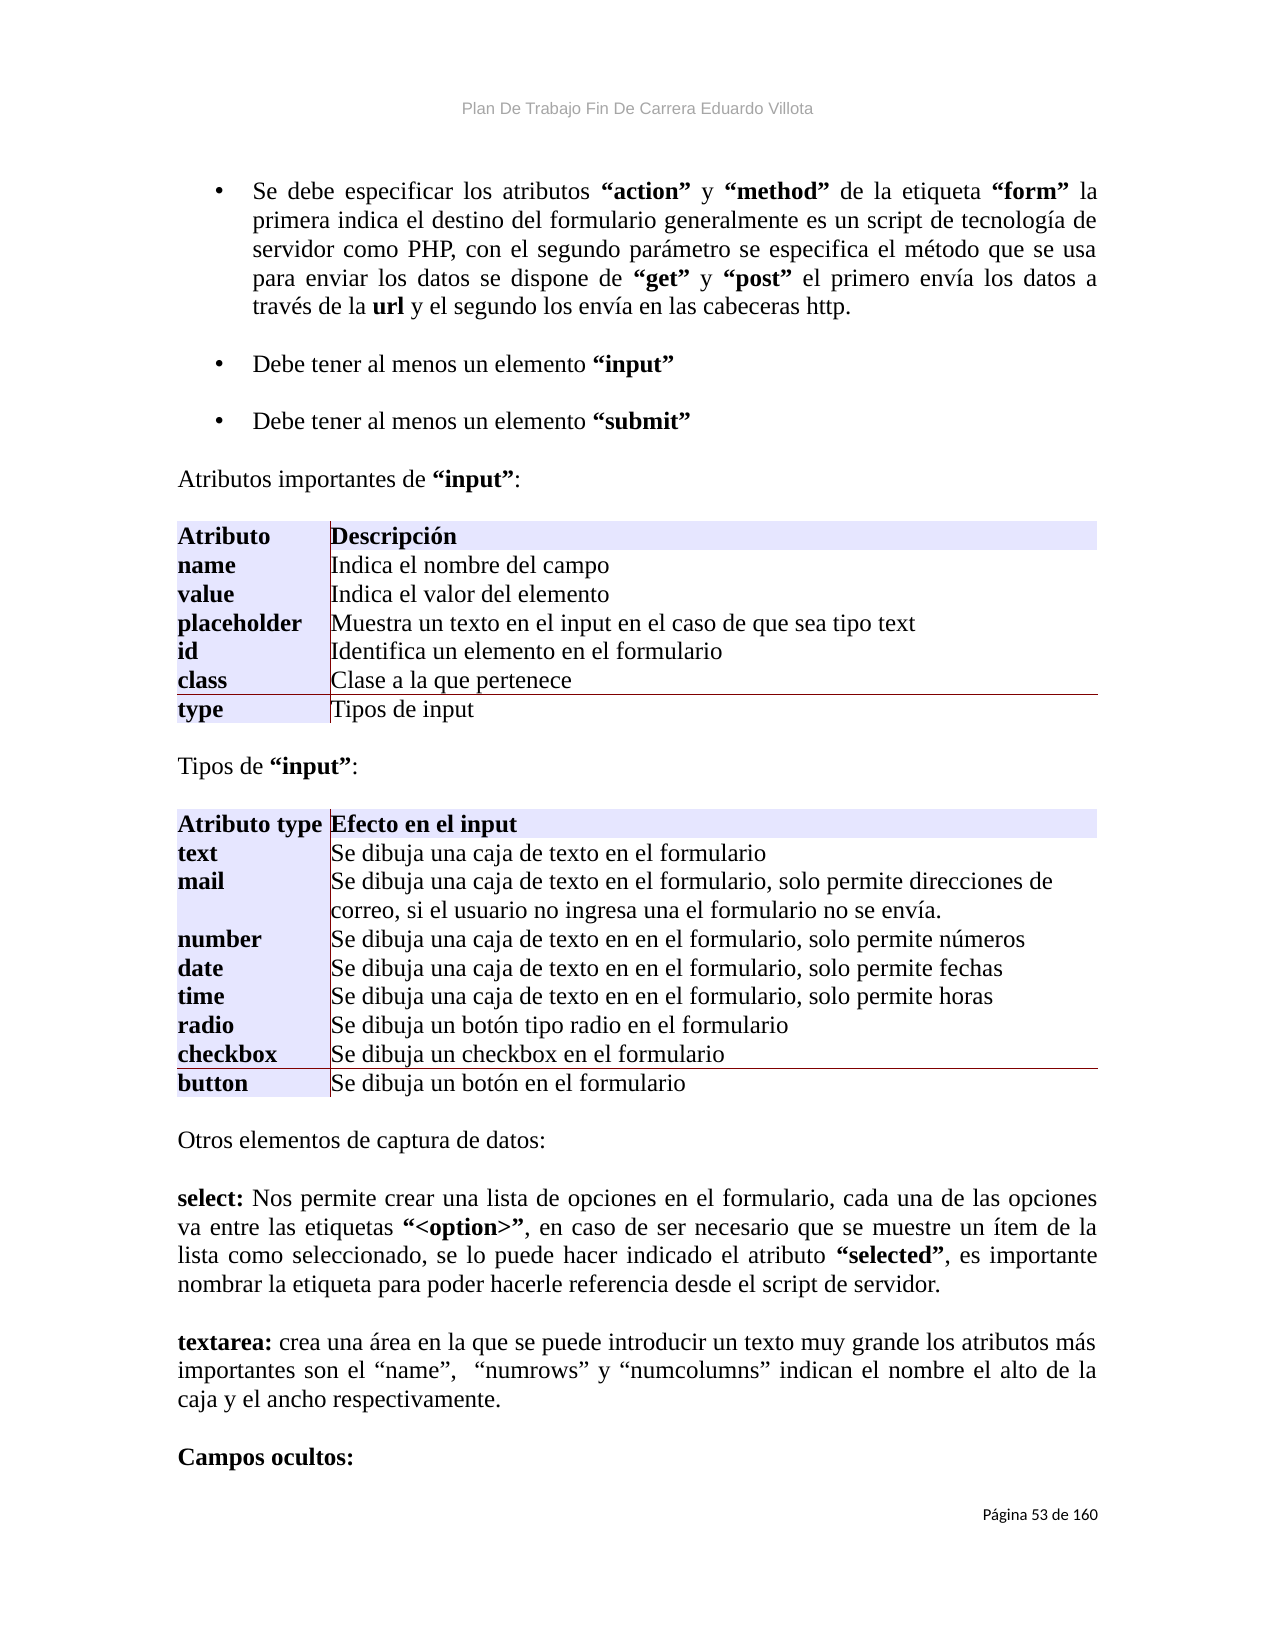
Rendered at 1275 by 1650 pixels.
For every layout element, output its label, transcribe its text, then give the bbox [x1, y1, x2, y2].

text Tipos de “input”: [177, 751, 1098, 780]
table_cell mail [177, 866, 330, 924]
table_cell Se dibuja una caja de texto en el formulario [331, 838, 1097, 866]
table_cell Se dibuja una caja de texto en en el formulario, solo permite números [331, 924, 1097, 953]
table_cell Se dibuja una caja de texto en el formulario, solo permite direcciones de correo, si el usuario no ingresa una el formulario no se envía. [331, 866, 1097, 924]
table_cell button [177, 1069, 330, 1097]
text Otros elementos de captura de datos: [177, 1125, 1098, 1154]
text Campos ocultos: [177, 1442, 1098, 1470]
table_cell Se dibuja un checkbox en el formulario [331, 1039, 1097, 1068]
text Atributos importantes de “input”: [177, 464, 1098, 493]
list Debe tener al menos un elemento “submit” [215, 406, 1098, 435]
table_cell value [177, 579, 330, 608]
table_cell type [177, 695, 330, 723]
table_header Descripción [331, 521, 1097, 550]
table_cell class [177, 665, 330, 694]
table_cell text [177, 838, 330, 866]
table_cell Se dibuja una caja de texto en en el formulario, solo permite fechas [331, 953, 1097, 981]
table_cell checkbox [177, 1039, 330, 1068]
table_cell number [177, 924, 330, 953]
table_cell name [177, 550, 330, 579]
table_cell Se dibuja un botón tipo radio en el formulario [331, 1010, 1097, 1039]
table_cell Se dibuja un botón en el formulario [331, 1069, 1097, 1097]
table_cell Muestra un texto en el input en el caso de que sea tipo text [331, 608, 1097, 636]
table_header Efecto en el input [331, 809, 1097, 838]
text select: Nos permite crear una lista de opciones en el formulario, cada una de las opciones va entre las etiquetas “<option>”, en caso de ser necesario que se muestre un ítem de la lista como seleccionado, se lo puede hacer indicado el atributo “selected”, es importante nombrar la etiqueta para poder hacerle referencia desde el script de servidor. [177, 1183, 1098, 1298]
table_cell time [177, 981, 330, 1010]
table_cell Clase a la que pertenece [331, 665, 1097, 694]
table_cell Indica el nombre del campo [331, 550, 1097, 579]
table_cell Identifica un elemento en el formulario [331, 636, 1097, 665]
list Se debe especificar los atributos “action” y “method” de la etiqueta “form” la primera indica el destino del formulario generalmente es un script de tecnología de servidor como PHP, con el segundo parámetro se especifica el método que se usa para enviar los datos se dispone de “get” y “post” el primero envía los datos a través de la url y el segundo los envía en las cabeceras http. [215, 176, 1098, 320]
table_header Atributo [177, 521, 330, 550]
table_cell date [177, 953, 330, 981]
table_cell radio [177, 1010, 330, 1039]
table_header Atributo type [177, 809, 330, 838]
table_cell Tipos de input [331, 695, 1097, 723]
table_cell Indica el valor del elemento [331, 579, 1097, 608]
table_cell Se dibuja una caja de texto en en el formulario, solo permite horas [331, 981, 1097, 1010]
table_cell placeholder [177, 608, 330, 636]
text textarea: crea una área en la que se puede introducir un texto muy grande los atributos más importantes son el “name”, “numrows” y “numcolumns” indican el nombre el alto de la caja y el ancho respectivamente. [177, 1327, 1098, 1413]
table_cell id [177, 636, 330, 665]
list Debe tener al menos un elemento “input” [215, 349, 1098, 378]
